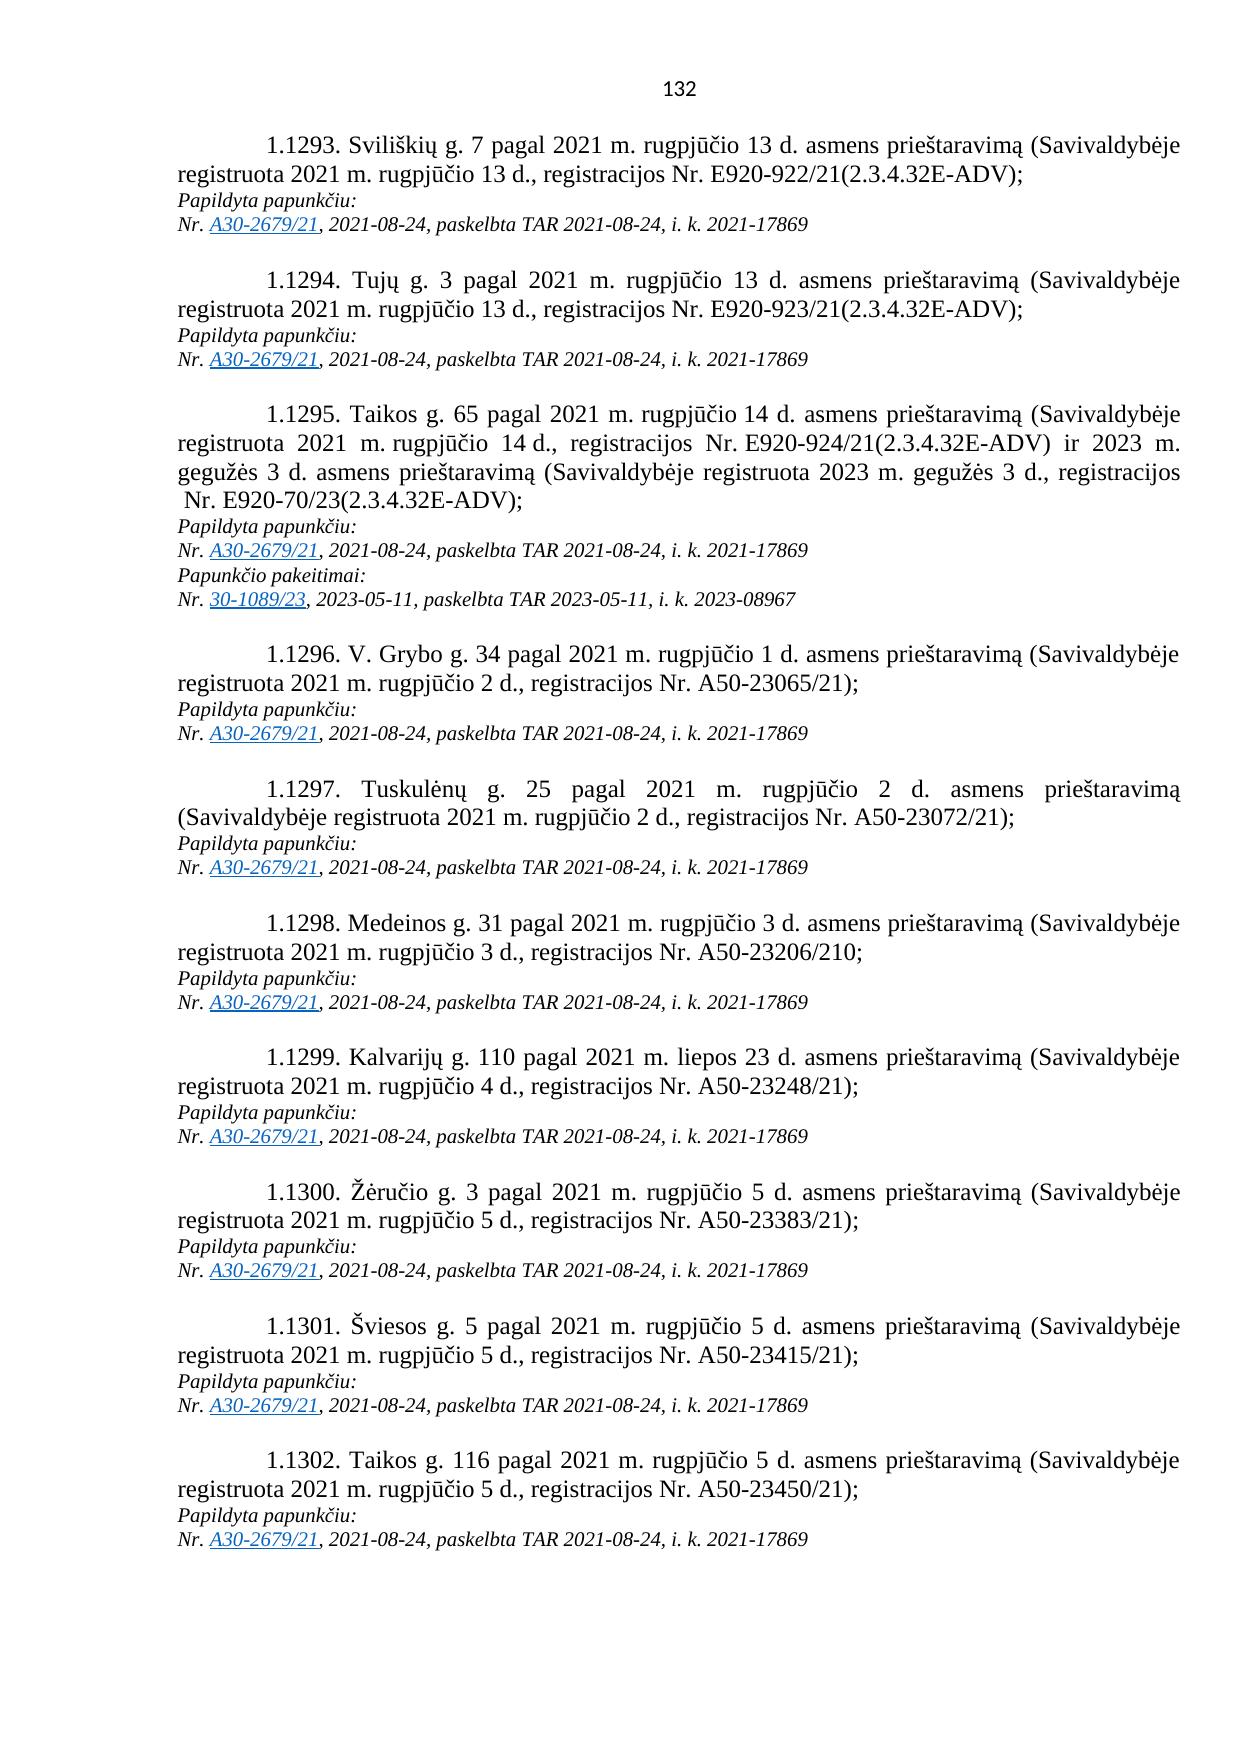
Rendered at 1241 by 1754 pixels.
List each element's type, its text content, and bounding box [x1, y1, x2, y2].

text Papildyta papunkčiu: [177, 322, 1181, 347]
text Papunkčio pakeitimai: [177, 562, 1181, 587]
text Nr. 30-1089/23, 2023-05-11, paskelbta TAR 2023-05-11, i. k. 2023-08967 [177, 587, 1181, 611]
text Nr. A30-2679/21, 2021-08-24, paskelbta TAR 2021-08-24, i. k. 2021-17869 [177, 721, 1181, 745]
text 1.1297. Tuskulėnų g. 25 pagal 2021 m. rugpjūčio 2 d. asmens prieštaravimą (Savivaldybėje registruota 2021 m. rugpjūčio 2 d., registracijos Nr. A50-23072/21); [177, 774, 1181, 831]
text Nr. A30-2679/21, 2021-08-24, paskelbta TAR 2021-08-24, i. k. 2021-17869 [177, 538, 1181, 562]
text 1.1296. V. Grybo g. 34 pagal 2021 m. rugpjūčio 1 d. asmens prieštaravimą (Savivaldybėje registruota 2021 m. rugpjūčio 2 d., registracijos Nr. A50-23065/21); [177, 639, 1181, 697]
text Nr. A30-2679/21, 2021-08-24, paskelbta TAR 2021-08-24, i. k. 2021-17869 [177, 1258, 1181, 1282]
text Nr. A30-2679/21, 2021-08-24, paskelbta TAR 2021-08-24, i. k. 2021-17869 [177, 855, 1181, 879]
text Nr. A30-2679/21, 2021-08-24, paskelbta TAR 2021-08-24, i. k. 2021-17869 [177, 990, 1181, 1014]
text 1.1295. Taikos g. 65 pagal 2021 m. rugpjūčio 14 d. asmens prieštaravimą (Savivaldybėje registruota 2021 m. rugpjūčio 14 d., registracijos Nr. E920-924/21(2.3.4.32E-ADV) ir 2023 m. gegužės 3 d. asmens prieštaravimą (Savivaldybėje registruota 2023 m. gegužės 3 d., registracijos Nr. E920-70/23(2.3.4.32E-ADV); [177, 399, 1181, 514]
text 1.1302. Taikos g. 116 pagal 2021 m. rugpjūčio 5 d. asmens prieštaravimą (Savivaldybėje registruota 2021 m. rugpjūčio 5 d., registracijos Nr. A50-23450/21); [177, 1446, 1181, 1503]
text Papildyta papunkčiu: [177, 1234, 1181, 1258]
text Papildyta papunkčiu: [177, 1100, 1181, 1124]
text Papildyta papunkčiu: [177, 966, 1181, 990]
text 1.1293. Sviliškių g. 7 pagal 2021 m. rugpjūčio 13 d. asmens prieštaravimą (Savivaldybėje registruota 2021 m. rugpjūčio 13 d., registracijos Nr. E920-922/21(2.3.4.32E-ADV); [177, 131, 1181, 188]
text Nr. A30-2679/21, 2021-08-24, paskelbta TAR 2021-08-24, i. k. 2021-17869 [177, 347, 1181, 371]
text Papildyta papunkčiu: [177, 831, 1181, 855]
text Papildyta papunkčiu: [177, 514, 1181, 538]
text Nr. A30-2679/21, 2021-08-24, paskelbta TAR 2021-08-24, i. k. 2021-17869 [177, 1527, 1181, 1551]
text Nr. A30-2679/21, 2021-08-24, paskelbta TAR 2021-08-24, i. k. 2021-17869 [177, 1124, 1181, 1148]
text 1.1298. Medeinos g. 31 pagal 2021 m. rugpjūčio 3 d. asmens prieštaravimą (Savivaldybėje registruota 2021 m. rugpjūčio 3 d., registracijos Nr. A50-23206/210; [177, 908, 1181, 966]
text 1.1294. Tujų g. 3 pagal 2021 m. rugpjūčio 13 d. asmens prieštaravimą (Savivaldybėje registruota 2021 m. rugpjūčio 13 d., registracijos Nr. E920-923/21(2.3.4.32E-ADV); [177, 265, 1181, 322]
text Papildyta papunkčiu: [177, 1503, 1181, 1527]
text 1.1301. Šviesos g. 5 pagal 2021 m. rugpjūčio 5 d. asmens prieštaravimą (Savivaldybėje registruota 2021 m. rugpjūčio 5 d., registracijos Nr. A50-23415/21); [177, 1311, 1181, 1369]
text 1.1300. Žėručio g. 3 pagal 2021 m. rugpjūčio 5 d. asmens prieštaravimą (Savivaldybėje registruota 2021 m. rugpjūčio 5 d., registracijos Nr. A50-23383/21); [177, 1177, 1181, 1234]
text Papildyta papunkčiu: [177, 1369, 1181, 1393]
text 1.1299. Kalvarijų g. 110 pagal 2021 m. liepos 23 d. asmens prieštaravimą (Savivaldybėje registruota 2021 m. rugpjūčio 4 d., registracijos Nr. A50-23248/21); [177, 1042, 1181, 1100]
text Papildyta papunkčiu: [177, 697, 1181, 721]
text Nr. A30-2679/21, 2021-08-24, paskelbta TAR 2021-08-24, i. k. 2021-17869 [177, 212, 1181, 236]
text Papildyta papunkčiu: [177, 188, 1181, 212]
text Nr. A30-2679/21, 2021-08-24, paskelbta TAR 2021-08-24, i. k. 2021-17869 [177, 1393, 1181, 1417]
